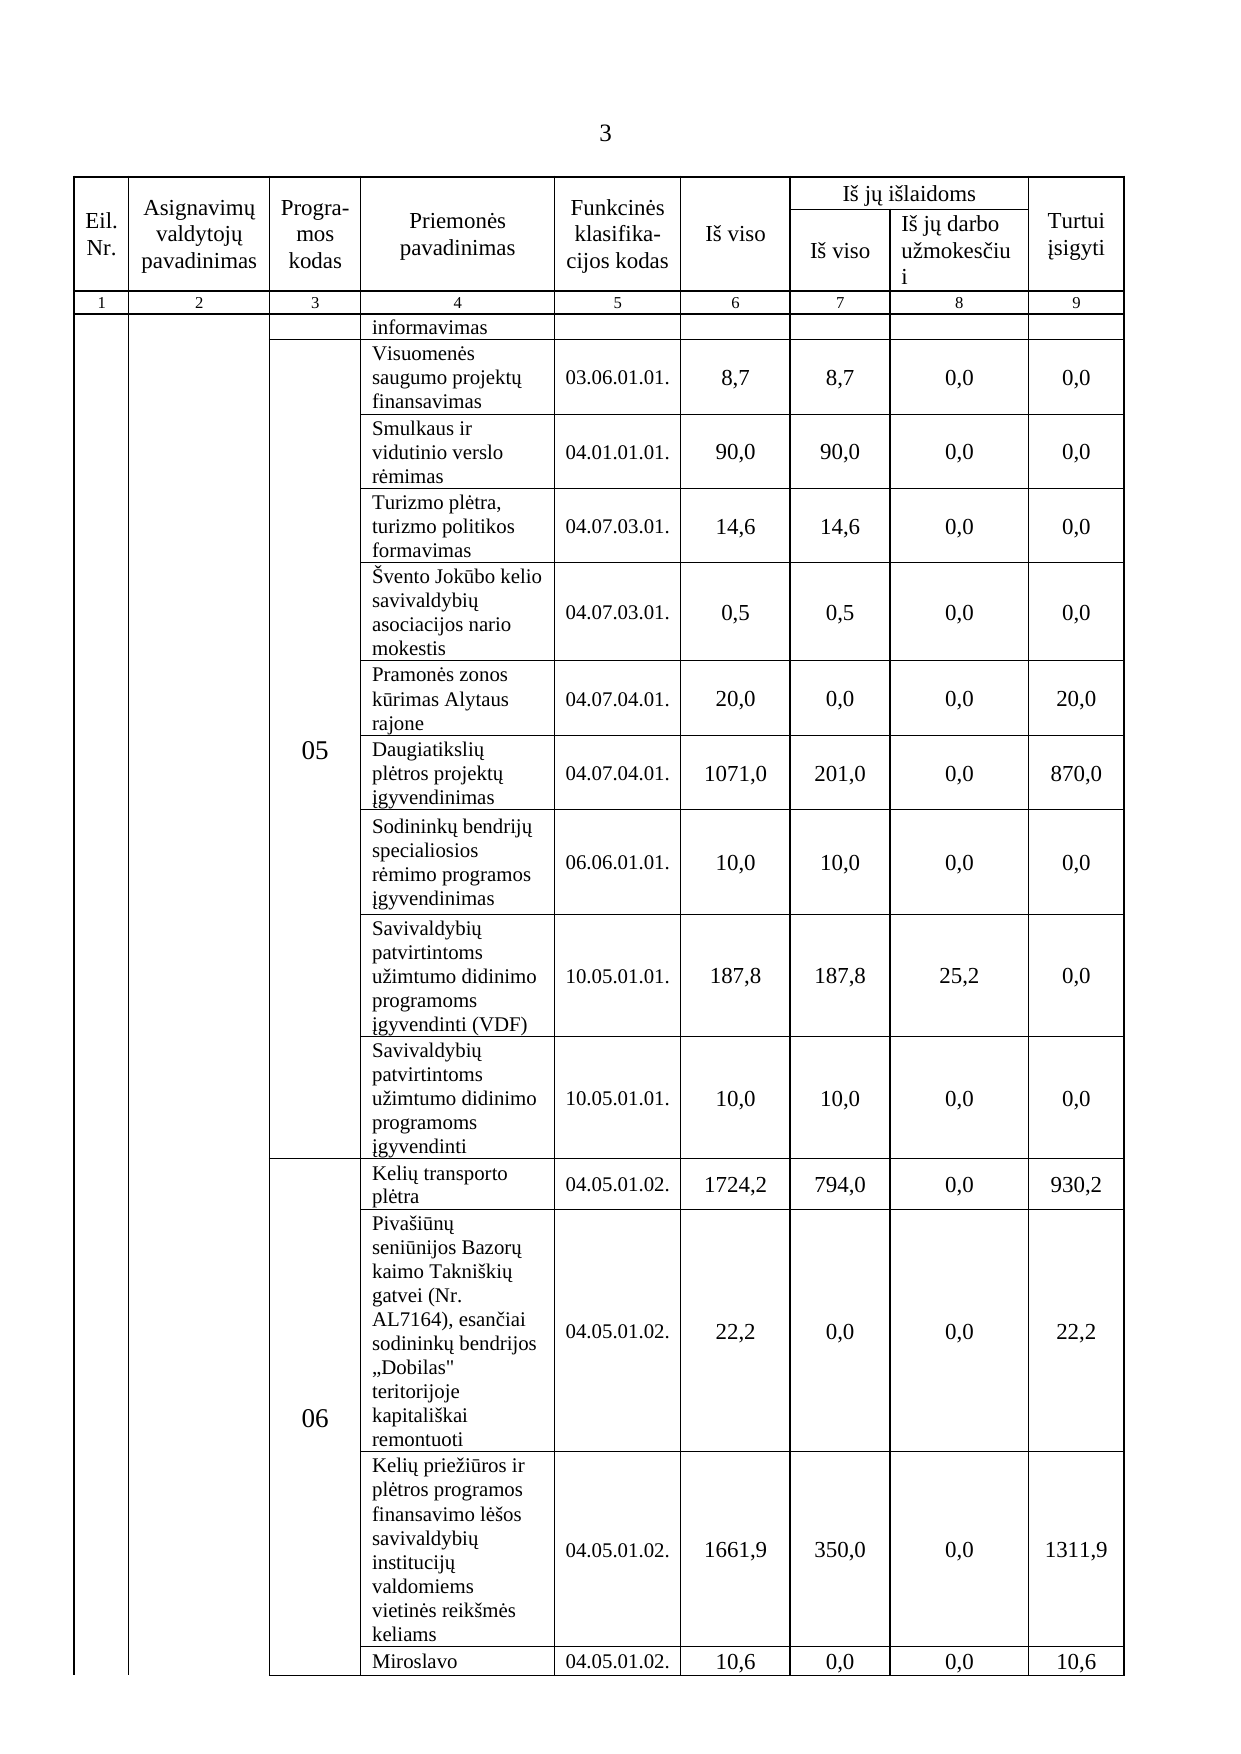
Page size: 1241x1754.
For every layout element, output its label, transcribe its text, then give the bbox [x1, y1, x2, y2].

table_cell 0,0 [891, 736, 1028, 809]
table_cell 0,0 [1029, 810, 1123, 913]
table_cell [891, 315, 1028, 339]
table_cell Pramonės zonos kūrimas Alytaus rajone [361, 661, 554, 734]
table_cell 0,0 [1029, 489, 1123, 562]
table_header Priemonės pavadinimas [361, 178, 554, 289]
table_cell Švento Jokūbo kelio savivaldybių asociacijos nario mokestis [361, 563, 554, 660]
table_cell Turizmo plėtra, turizmo politikos formavimas [361, 489, 554, 562]
table_cell 0,0 [891, 563, 1028, 660]
table_cell 187,8 [791, 915, 889, 1036]
table_cell Iš jų darbo užmokesčiui [891, 210, 1028, 289]
table_cell 04.05.01.02. [555, 1452, 680, 1646]
table_cell 5 [555, 292, 680, 313]
table_cell 10.05.01.01. [555, 915, 680, 1036]
table_cell 0,0 [1029, 563, 1123, 660]
table_cell 1661,9 [681, 1452, 789, 1646]
table_cell 0,5 [681, 563, 789, 660]
table_cell 10,0 [681, 810, 789, 913]
table_cell 0,0 [1029, 1037, 1123, 1158]
table_cell 10,0 [791, 1037, 889, 1158]
table_cell 0,0 [891, 1452, 1028, 1646]
table_cell 3 [270, 292, 360, 313]
table_cell 14,6 [681, 489, 789, 562]
table_header Asignavimų valdytojų pavadinimas [129, 178, 269, 289]
table_cell 04.07.04.01. [555, 661, 680, 734]
table_cell 04.05.01.02. [555, 1647, 680, 1674]
table_cell 90,0 [681, 415, 789, 488]
table_cell 201,0 [791, 736, 889, 809]
table_cell Iš viso [791, 210, 889, 289]
table_cell 0,0 [791, 661, 889, 734]
table_cell 10,6 [681, 1647, 789, 1674]
table_cell Sodininkų bendrijų specialiosios rėmimo programos įgyvendinimas [361, 810, 554, 913]
table_cell [791, 315, 889, 339]
table_header Funkcinės klasifika-cijos kodas [555, 178, 680, 289]
table_cell 0,0 [891, 340, 1028, 413]
table_cell 8,7 [791, 340, 889, 413]
table_header Turtui įsigyti [1029, 178, 1123, 289]
table_header Eil. Nr. [75, 178, 128, 289]
table_cell 06 [270, 1159, 360, 1674]
table_header Progra-mos kodas [270, 178, 360, 289]
table_cell 0,0 [891, 415, 1028, 488]
table_cell [1029, 315, 1123, 339]
table_cell 930,2 [1029, 1159, 1123, 1208]
table_cell 9 [1029, 292, 1123, 313]
table_cell [681, 315, 789, 339]
table_cell 10,0 [681, 1037, 789, 1158]
table_cell 1071,0 [681, 736, 789, 809]
table_cell 6 [681, 292, 789, 313]
table_cell 0,0 [1029, 915, 1123, 1036]
table_cell 4 [361, 292, 554, 313]
table_cell 0,0 [791, 1647, 889, 1674]
table_cell 0,0 [891, 1210, 1028, 1451]
table_cell 04.07.03.01. [555, 489, 680, 562]
table_cell 20,0 [681, 661, 789, 734]
table_cell 1724,2 [681, 1159, 789, 1208]
table_header Iš jų išlaidoms [791, 178, 1028, 208]
table_cell 22,2 [681, 1210, 789, 1451]
table_cell 7 [791, 292, 889, 313]
table_cell 04.05.01.02. [555, 1210, 680, 1451]
table_header Iš viso [681, 178, 789, 289]
table_cell 22,2 [1029, 1210, 1123, 1451]
table_cell 8,7 [681, 340, 789, 413]
table_cell 1 [75, 292, 128, 313]
table_cell 8 [891, 292, 1028, 313]
table_cell [270, 315, 360, 339]
table_cell 04.01.01.01. [555, 415, 680, 488]
table_cell 04.07.03.01. [555, 563, 680, 660]
table_cell 14,6 [791, 489, 889, 562]
table_cell [555, 315, 680, 339]
table_cell 794,0 [791, 1159, 889, 1208]
table_cell 90,0 [791, 415, 889, 488]
table_cell Kelių transporto plėtra [361, 1159, 554, 1208]
table_cell 1311,9 [1029, 1452, 1123, 1646]
table_cell Savivaldybių patvirtintoms užimtumo didinimo programoms įgyvendinti [361, 1037, 554, 1158]
table_cell 06.06.01.01. [555, 810, 680, 913]
table_cell 03.06.01.01. [555, 340, 680, 413]
table_cell 187,8 [681, 915, 789, 1036]
table_cell 10,6 [1029, 1647, 1123, 1674]
table_cell 10.05.01.01. [555, 1037, 680, 1158]
table_cell 350,0 [791, 1452, 889, 1646]
table_cell 0,0 [891, 489, 1028, 562]
table_cell 10,0 [791, 810, 889, 913]
table_cell 0,0 [1029, 415, 1123, 488]
table_cell 0,0 [891, 810, 1028, 913]
table_cell 0,5 [791, 563, 889, 660]
table_cell 0,0 [891, 1037, 1028, 1158]
table_cell 0,0 [1029, 340, 1123, 413]
table_cell 04.07.04.01. [555, 736, 680, 809]
table_cell 0,0 [891, 1159, 1028, 1208]
table_cell informavimas [361, 315, 554, 339]
table_cell Miroslavo [361, 1647, 554, 1674]
table_cell [129, 315, 269, 1674]
table_cell Daugiatikslių plėtros projektų įgyvendinimas [361, 736, 554, 809]
table_cell 0,0 [891, 1647, 1028, 1674]
table_cell 25,2 [891, 915, 1028, 1036]
table_cell Smulkaus ir vidutinio verslo rėmimas [361, 415, 554, 488]
table_cell Visuomenės saugumo projektų finansavimas [361, 340, 554, 413]
table_cell 05 [270, 340, 360, 1158]
table_cell 20,0 [1029, 661, 1123, 734]
table_cell Kelių priežiūros ir plėtros programos finansavimo lėšos savivaldybių institucijų valdomiems vietinės reikšmės keliams [361, 1452, 554, 1646]
table_cell Pivašiūnų seniūnijos Bazorų kaimo Takniškių gatvei (Nr. AL7164), esančiai sodininkų bendrijos „Dobilas" teritorijoje kapitališkai remontuoti [361, 1210, 554, 1451]
table_cell 0,0 [891, 661, 1028, 734]
table_cell 870,0 [1029, 736, 1123, 809]
table_cell [75, 315, 128, 1674]
table_cell 04.05.01.02. [555, 1159, 680, 1208]
table_cell 0,0 [791, 1210, 889, 1451]
table_cell Savivaldybių patvirtintoms užimtumo didinimo programoms įgyvendinti (VDF) [361, 915, 554, 1036]
table_cell 2 [129, 292, 269, 313]
